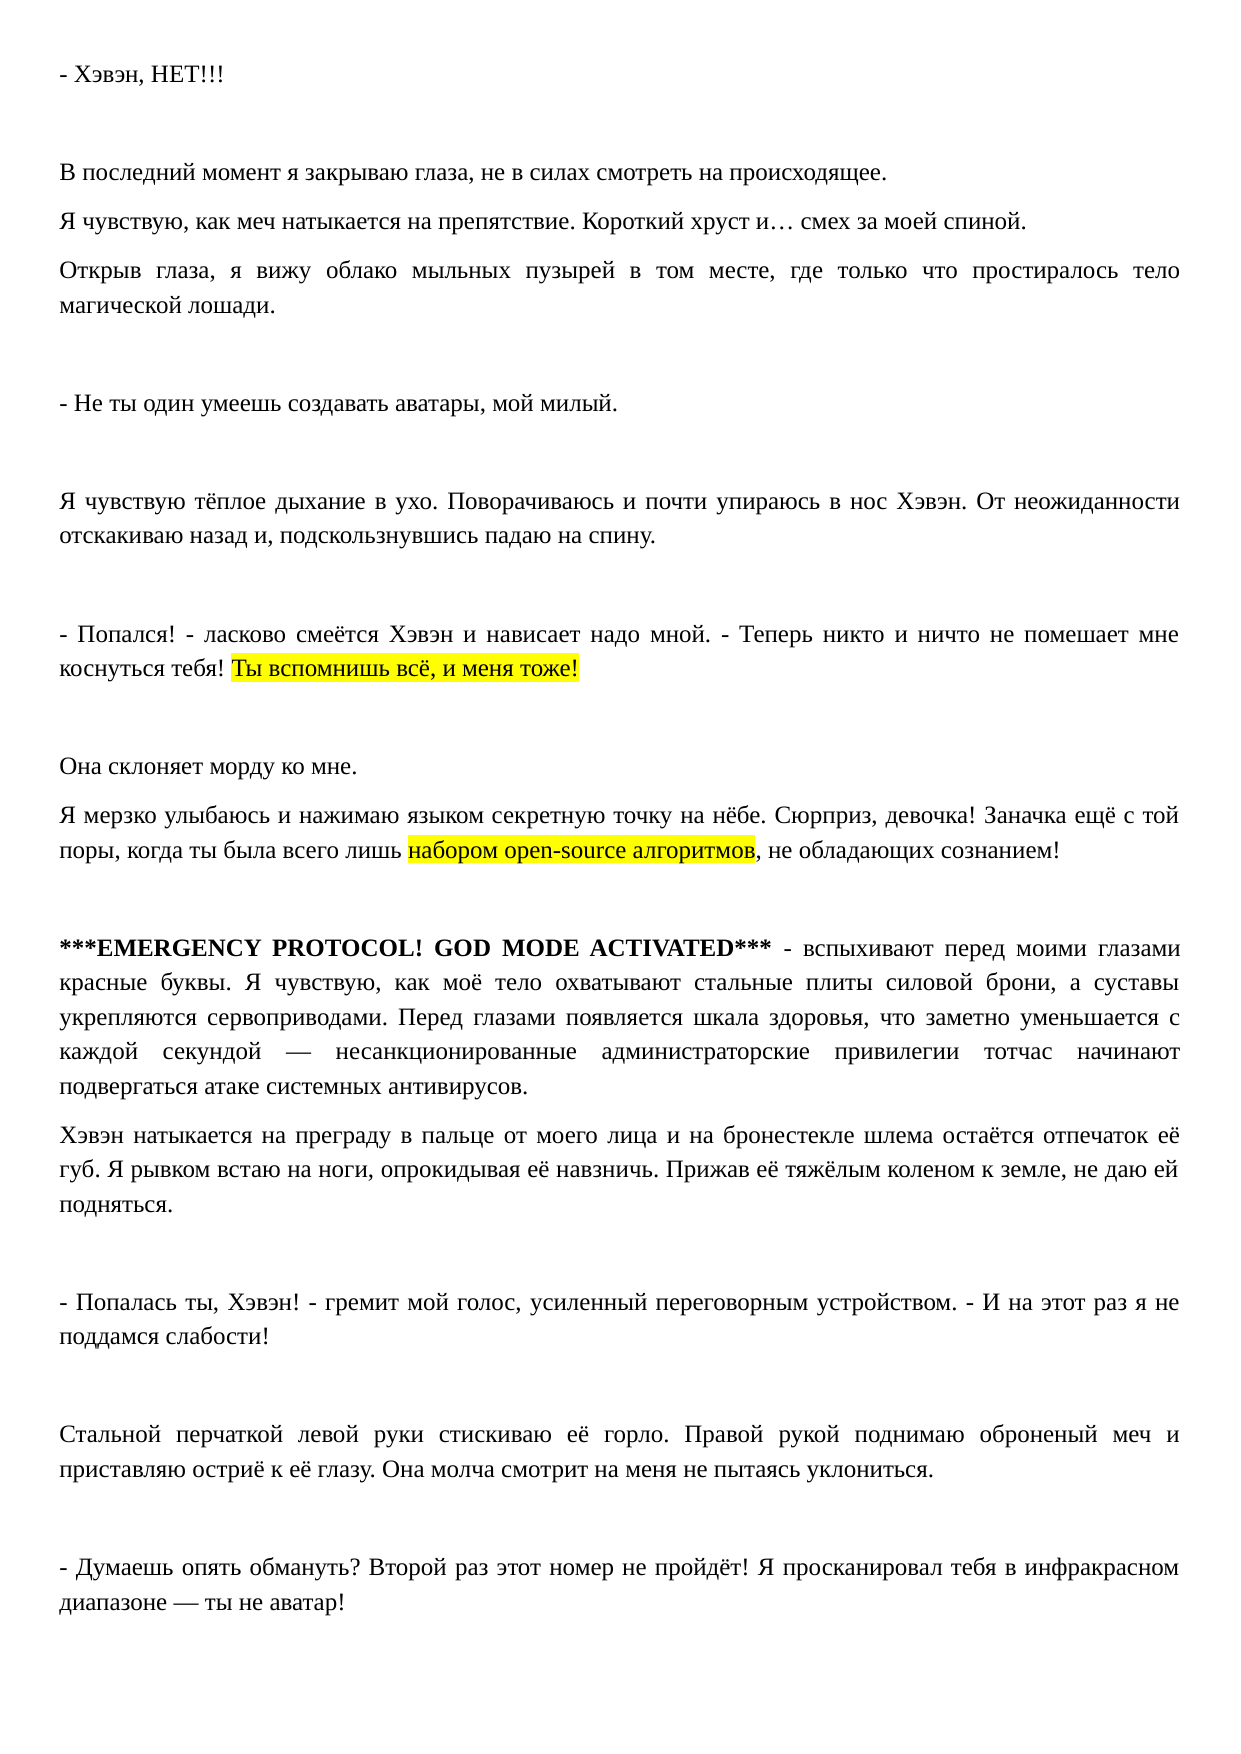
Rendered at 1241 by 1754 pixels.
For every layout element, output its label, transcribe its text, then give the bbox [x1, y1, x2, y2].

text Она склоняет морду ко мне. [59, 751, 1181, 780]
text - Попалась ты, Хэвэн! - гремит мой голос, усиленный переговорным устройством. - И на этот раз я не поддамся слабости! [59, 1287, 1181, 1350]
text - Не ты один умеешь создавать аватары, мой милый. [59, 388, 1181, 417]
text В последний момент я закрываю глаза, не в силах смотреть на происходящее. [59, 157, 1181, 186]
text Стальной перчаткой левой руки стискиваю её горло. Правой рукой поднимаю оброненый меч и приставляю остриё к её глазу. Она молча смотрит на меня не пытаясь уклониться. [59, 1419, 1181, 1483]
text Хэвэн натыкается на преграду в пальце от моего лица и на бронестекле шлема остаётся отпечаток её губ. Я рывком встаю на ноги, опрокидывая её навзничь. Прижав её тяжёлым коленом к земле, не даю ей подняться. [59, 1120, 1181, 1218]
text Я чувствую тёплое дыхание в ухо. Поворачиваюсь и почти упираюсь в нос Хэвэн. От неожиданности отскакиваю назад и, подскользнувшись падаю на спину. [59, 486, 1181, 549]
text Открыв глаза, я вижу облако мыльных пузырей в том месте, где только что простиралось тело магической лошади. [59, 255, 1181, 318]
text - Попался! - ласково смеётся Хэвэн и нависает надо мной. - Теперь никто и ничто не помешает мне коснуться тебя! Ты вспомнишь всё, и меня тоже! [59, 619, 1181, 682]
text Я чувствую, как меч натыкается на препятствие. Короткий хруст и… смех за моей спиной. [59, 206, 1181, 235]
text - Хэвэн, НЕТ!!! [59, 59, 1181, 88]
text Я мерзко улыбаюсь и нажимаю языком секретную точку на нёбе. Сюрприз, девочка! Заначка ещё с той поры, когда ты была всего лишь набором open-source алгоритмов, не обладающих сознанием! [59, 800, 1181, 863]
text ***EMERGENCY PROTOCOL! GOD MODE ACTIVATED*** - вспыхивают перед моими глазами красные буквы. Я чувствую, как моё тело охватывают стальные плиты силовой брони, а суставы укрепляются сервоприводами. Перед глазами появляется шкала здоровья, что заметно уменьшается с каждой секундой — несанкционированные администраторские привилегии тотчас начинают подвергаться атаке системных антивирусов. [59, 933, 1181, 1099]
text - Думаешь опять обмануть? Второй раз этот номер не пройдёт! Я просканировал тебя в инфракрасном диапазоне — ты не аватар! [59, 1552, 1181, 1615]
